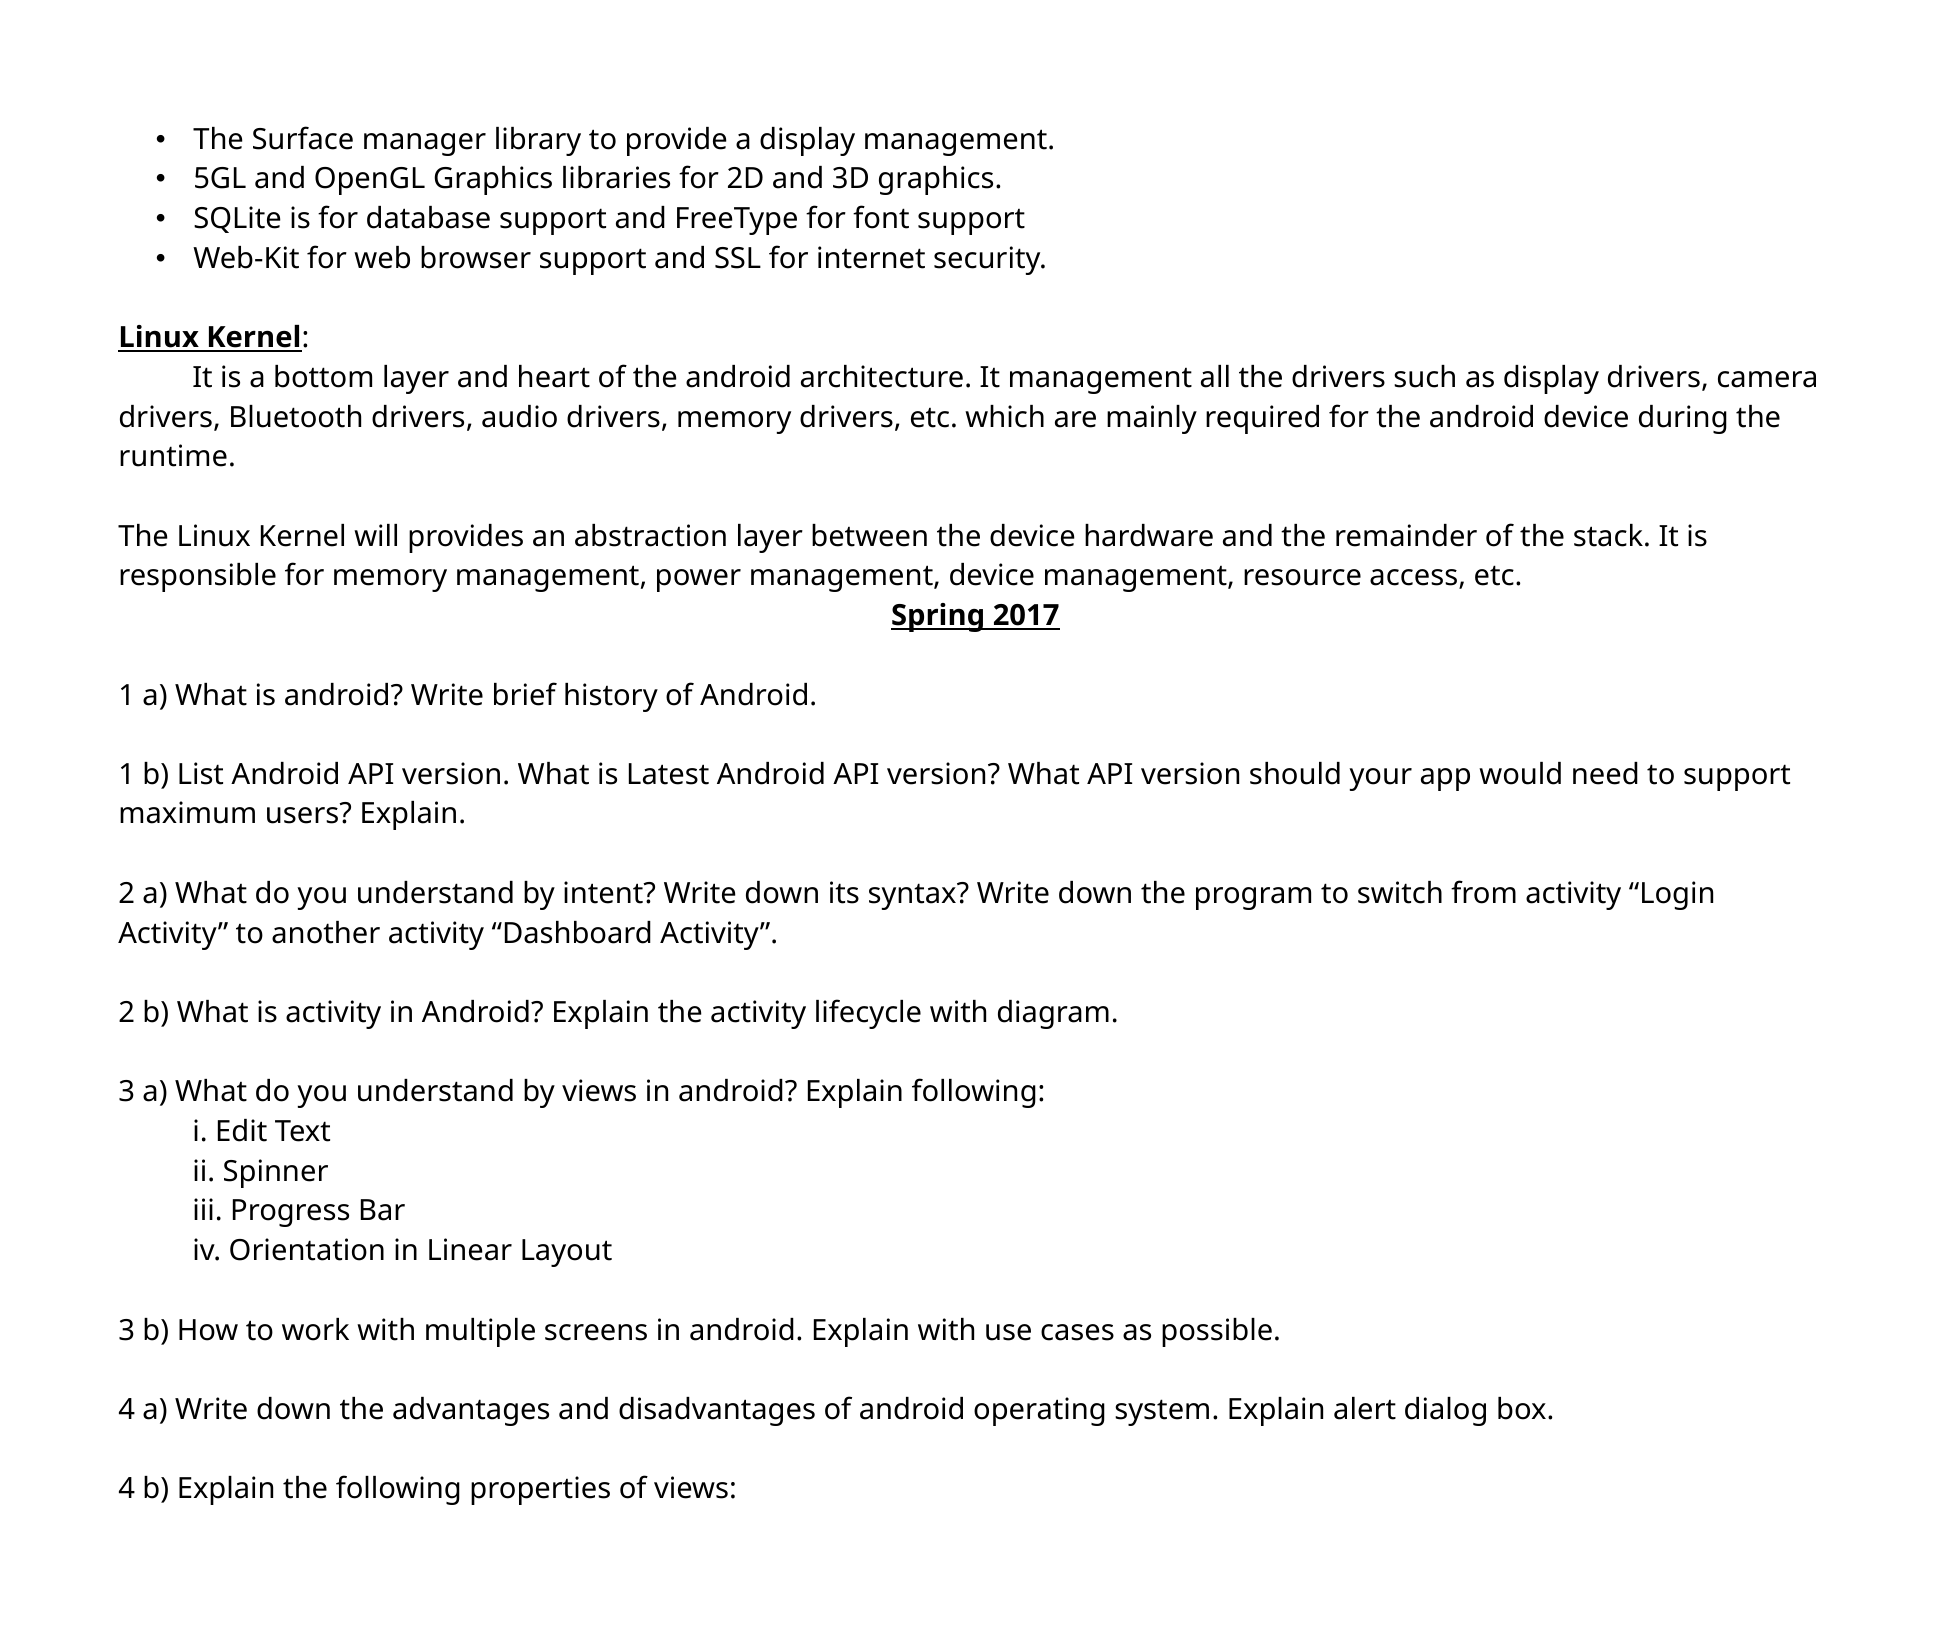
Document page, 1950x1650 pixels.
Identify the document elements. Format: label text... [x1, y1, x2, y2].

text 2 b) What is activity in Android? Explain the activity lifecycle with diagram. [118, 991, 1832, 1031]
list SQLite is for database support and FreeType for font support [156, 197, 1832, 237]
text 4 a) Write down the advantages and disadvantages of android operating system. Explain alert dialog box. [118, 1388, 1832, 1428]
text 1 a) What is android? Write brief history of Android. [118, 674, 1832, 713]
text Spring 2017 [118, 594, 1832, 634]
text It is a bottom layer and heart of the android architecture. It management all the drivers such as display drivers, camera drivers, Bluetooth drivers, audio drivers, memory drivers, etc. which are mainly required for the android device during the runtime. [118, 356, 1832, 475]
text ii. Spinner [118, 1150, 1832, 1190]
text 3 a) What do you understand by views in android? Explain following: [118, 1071, 1832, 1110]
text The Linux Kernel will provides an abstraction layer between the device hardware and the remainder of the stack. It is responsible for memory management, power management, device management, resource access, etc. [118, 515, 1832, 594]
text 3 b) How to work with multiple screens in android. Explain with use cases as possible. [118, 1309, 1832, 1348]
text iv. Orientation in Linear Layout [118, 1229, 1832, 1269]
text 2 a) What do you understand by intent? Write down its syntax? Write down the program to switch from activity “Login Activity” to another activity “Dashboard Activity”. [118, 872, 1832, 952]
text i. Edit Text [118, 1110, 1832, 1150]
text 1 b) List Android API version. What is Latest Android API version? What API version should your app would need to support maximum users? Explain. [118, 753, 1832, 832]
list 5GL and OpenGL Graphics libraries for 2D and 3D graphics. [156, 158, 1832, 197]
text iii. Progress Bar [118, 1190, 1832, 1229]
list The Surface manager library to provide a display management. [156, 118, 1832, 158]
list Web-Kit for web browser support and SSL for internet security. [156, 237, 1832, 277]
text 4 b) Explain the following properties of views: [118, 1467, 1832, 1507]
text Linux Kernel: [118, 317, 1832, 356]
